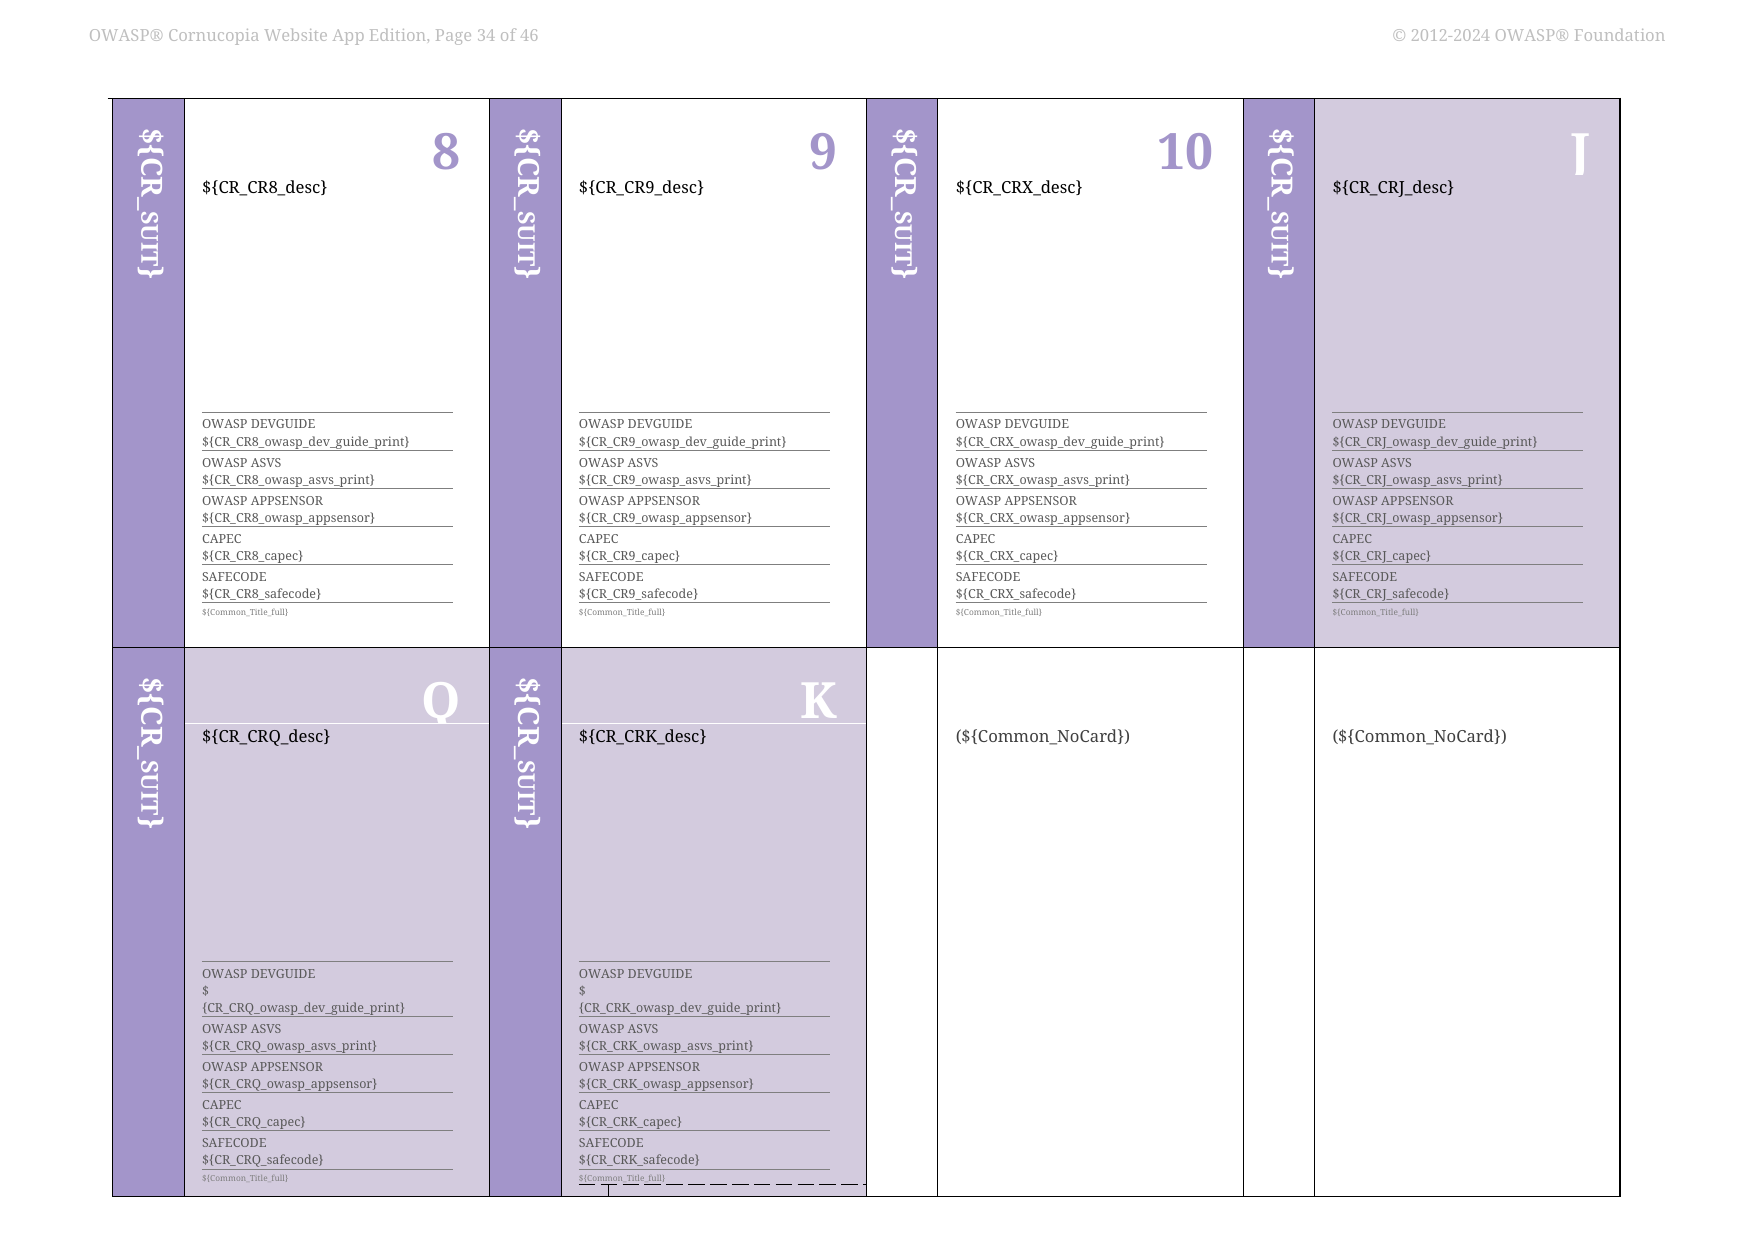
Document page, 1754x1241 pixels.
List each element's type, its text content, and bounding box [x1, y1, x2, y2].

table_cell CAPEC ${CR_CR8_capec} [202, 527, 453, 564]
table_cell OWASP ASVS ${CR_CRJ_owasp_asvs_print} [1332, 451, 1583, 488]
table_header ${CR_suit} [490, 99, 561, 647]
table_cell OWASP APPSENSOR ${CR_CRX_owasp_appsensor} [956, 489, 1207, 526]
table_header ${CR_suit} [867, 99, 937, 647]
table_cell OWASP APPSENSOR ${CR_CR8_owasp_appsensor} [202, 489, 453, 526]
table_cell ${CR_CR8_desc} [185, 174, 489, 411]
table_header OWASP DEVGUIDE ${CR_CR9_owasp_dev_guide_print} [579, 413, 830, 450]
table_cell CAPEC ${CR_CRJ_capec} [1332, 527, 1583, 564]
table_header OWASP DEVGUIDE ${CR_CRX_owasp_dev_guide_print} [956, 413, 1207, 450]
table_cell ${CR_suit} [113, 648, 184, 1196]
table_cell OWASP ASVS ${CR_CRK_owasp_asvs_print} [579, 1017, 830, 1054]
table_header [609, 1184, 866, 1196]
table_cell OWASP ASVS ${CR_CR9_owasp_asvs_print} [579, 451, 830, 488]
table_cell OWASP APPSENSOR ${CR_CRQ_owasp_appsensor} [202, 1055, 453, 1092]
table_cell ${Common_Title_full} [579, 1170, 830, 1184]
table_cell K [562, 648, 866, 723]
table_header ${CR_suit} [1244, 99, 1314, 647]
table_cell [1315, 411, 1619, 647]
table_header 10 [938, 99, 1243, 174]
table_cell SAFECODE ${CR_CRK_safecode} [579, 1131, 830, 1168]
table_cell ${CR_suit} [490, 648, 561, 1196]
table_header 9 [562, 99, 866, 174]
table_cell ${CR_CR9_desc} [562, 174, 866, 411]
table_cell Q [185, 648, 489, 723]
table_cell [938, 648, 1243, 723]
table_cell [1315, 648, 1619, 723]
table_cell OWASP APPSENSOR ${CR_CRK_owasp_appsensor} [579, 1055, 830, 1092]
table_header OWASP DEVGUIDE ${CR_CRJ_owasp_dev_guide_print} [1332, 413, 1583, 450]
table_cell SAFECODE ${CR_CRX_safecode} [956, 565, 1207, 602]
table_cell [562, 411, 866, 647]
table_cell OWASP APPSENSOR ${CR_CR9_owasp_appsensor} [579, 489, 830, 526]
table_cell OWASP ASVS ${CR_CRQ_owasp_asvs_print} [202, 1017, 453, 1054]
table_cell (${Common_NoCard}) [1315, 724, 1619, 960]
table_cell SAFECODE ${CR_CR8_safecode} [202, 565, 453, 602]
table_cell [185, 960, 489, 1196]
table_cell CAPEC ${CR_CRK_capec} [579, 1093, 830, 1130]
table_cell OWASP ASVS ${CR_CR8_owasp_asvs_print} [202, 451, 453, 488]
table_cell ${Common_Title_full} [202, 603, 453, 617]
table_cell ${CR_CRJ_desc} [1315, 174, 1619, 411]
table_cell ${Common_Title_full} [1332, 603, 1583, 617]
table_cell ${CR_CRX_desc} [938, 174, 1243, 411]
table_cell ${CR_CRQ_desc} [185, 724, 489, 960]
table_header OWASP DEVGUIDE ${CR_CRQ_owasp_dev_guide_print} [202, 962, 453, 1016]
table_header 8 [185, 99, 489, 174]
table_header OWASP DEVGUIDE ${CR_CR8_owasp_dev_guide_print} [202, 413, 453, 450]
table_header OWASP DEVGUIDE ${CR_CRK_owasp_dev_guide_print} [579, 962, 830, 1016]
table_cell [185, 411, 489, 647]
table_cell [867, 648, 937, 1196]
table_cell [562, 960, 866, 1196]
table_cell ${Common_Title_full} [956, 603, 1207, 617]
table_cell [938, 411, 1243, 647]
table_cell OWASP APPSENSOR ${CR_CRJ_owasp_appsensor} [1332, 489, 1583, 526]
table_cell CAPEC ${CR_CR9_capec} [579, 527, 830, 564]
table_cell ${Common_Title_full} [202, 1170, 453, 1184]
table_cell ${Common_Title_full} [579, 603, 830, 617]
table_header [579, 1184, 608, 1196]
table_cell SAFECODE ${CR_CR9_safecode} [579, 565, 830, 602]
table_cell SAFECODE ${CR_CRQ_safecode} [202, 1131, 453, 1168]
table_cell [1315, 960, 1619, 1196]
table_cell CAPEC ${CR_CRX_capec} [956, 527, 1207, 564]
table_cell [1244, 648, 1314, 1196]
table_cell (${Common_NoCard}) [938, 724, 1243, 960]
table_header J [1315, 99, 1619, 174]
table_cell OWASP ASVS ${CR_CRX_owasp_asvs_print} [956, 451, 1207, 488]
table_cell [938, 960, 1243, 1196]
table_header ${CR_suit} [113, 99, 184, 647]
table_cell ${CR_CRK_desc} [562, 724, 866, 960]
table_cell SAFECODE ${CR_CRJ_safecode} [1332, 565, 1583, 602]
table_cell CAPEC ${CR_CRQ_capec} [202, 1093, 453, 1130]
table_header [108, 99, 112, 1196]
